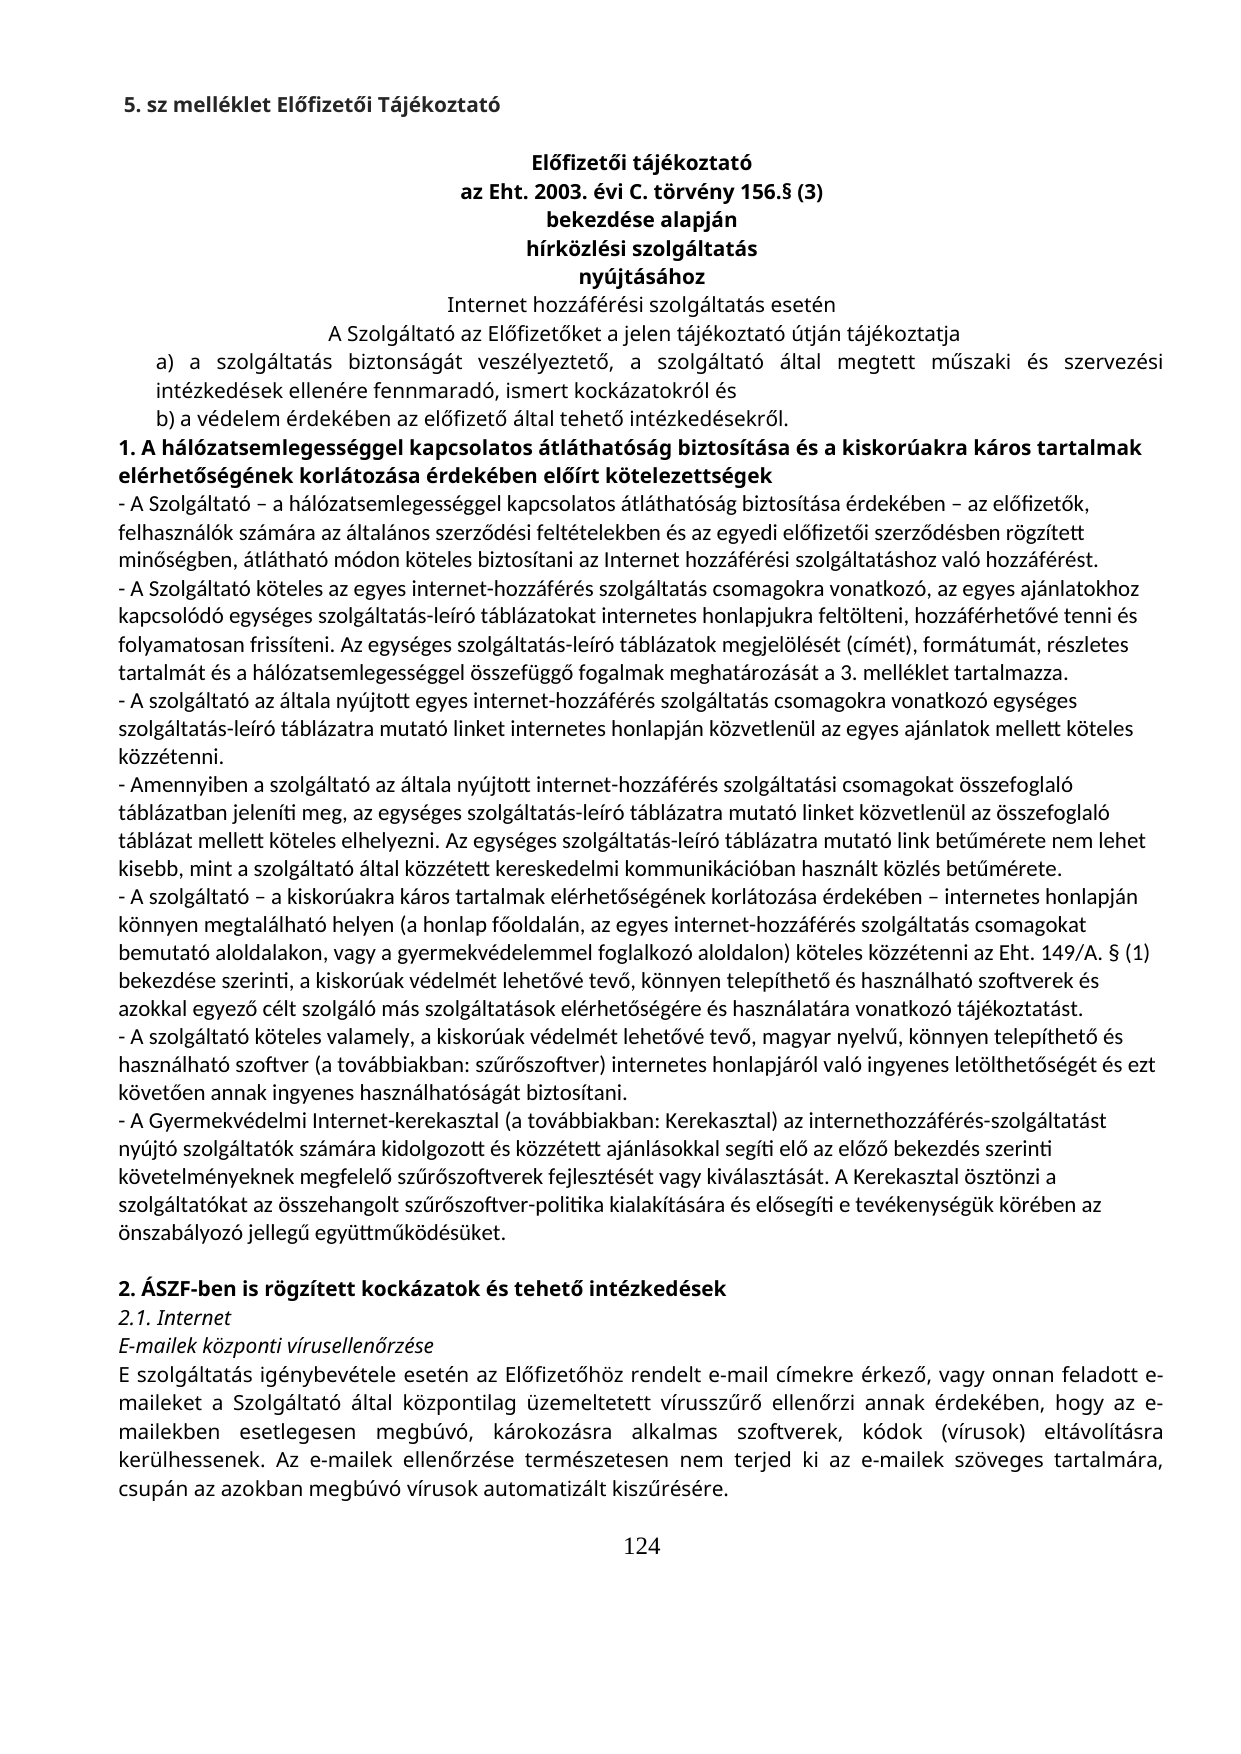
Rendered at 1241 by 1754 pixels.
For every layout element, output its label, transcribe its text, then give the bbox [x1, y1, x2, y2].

text Előfizetői tájékoztató [118, 148, 1165, 177]
text 2. ÁSZF-ben is rögzített kockázatok és tehető intézkedések [118, 1274, 1165, 1303]
text - A szolgáltató az általa nyújtott egyes internet-hozzáférés szolgáltatás csomagokra vonatkozó egységes szolgáltatás-leíró táblázatra mutató linket internetes honlapján közvetlenül az egyes ajánlatok mellett köteles közzétenni. [118, 686, 1165, 770]
text 2.1. Internet [118, 1303, 1165, 1331]
text - A szolgáltató – a kiskorúakra káros tartalmak elérhetőségének korlátozása érdekében – internetes honlapján könnyen megtalálható helyen (a honlap főoldalán, az egyes internet-hozzáférés szolgáltatás csomagokat bemutató aloldalakon, vagy a gyermekvédelemmel foglalkozó aloldalon) köteles közzétenni az Eht. 149/A. § (1) bekezdése szerinti, a kiskorúak védelmét lehetővé tevő, könnyen telepíthető és használható szoftverek és azokkal egyező célt szolgáló más szolgáltatások elérhetőségére és használatára vonatkozó tájékoztatást. [118, 882, 1165, 1022]
text hírközlési szolgáltatás [118, 234, 1165, 262]
text A Szolgáltató az Előfizetőket a jelen tájékoztató útján tájékoztatja [118, 319, 1165, 347]
text - A szolgáltató köteles valamely, a kiskorúak védelmét lehetővé tevő, magyar nyelvű, könnyen telepíthető és használható szoftver (a továbbiakban: szűrőszoftver) internetes honlapjáról való ingyenes letölthetőségét és ezt követően annak ingyenes használhatóságát biztosítani. [118, 1022, 1165, 1106]
text - A Gyermekvédelmi Internet-kerekasztal (a továbbiakban: Kerekasztal) az internethozzáférés-szolgáltatást nyújtó szolgáltatók számára kidolgozott és közzétett ajánlásokkal segíti elő az előző bekezdés szerinti követelményeknek megfelelő szűrőszoftverek fejlesztését vagy kiválasztását. A Kerekasztal ösztönzi a szolgáltatókat az összehangolt szűrőszoftver-politika kialakítására és elősegíti e tevékenységük körében az önszabályozó jellegű együttműködésüket. [118, 1106, 1165, 1246]
text - Amennyiben a szolgáltató az általa nyújtott internet-hozzáférés szolgáltatási csomagokat összefoglaló táblázatban jeleníti meg, az egységes szolgáltatás-leíró táblázatra mutató linket közvetlenül az összefoglaló táblázat mellett köteles elhelyezni. Az egységes szolgáltatás-leíró táblázatra mutató link betűmérete nem lehet kisebb, mint a szolgáltató által közzétett kereskedelmi kommunikációban használt közlés betűmérete. [118, 770, 1165, 882]
text az Eht. 2003. évi C. törvény 156.§ (3) [118, 177, 1165, 205]
text E szolgáltatás igénybevétele esetén az Előfizetőhöz rendelt e-mail címekre érkező, vagy onnan feladott e-maileket a Szolgáltató által központilag üzemeltetett vírusszűrő ellenőrzi annak érdekében, hogy az e-mailekben esetlegesen megbúvó, károkozásra alkalmas szoftverek, kódok (vírusok) eltávolításra kerülhessenek. Az e-mailek ellenőrzése természetesen nem terjed ki az e-mailek szöveges tartalmára, csupán az azokban megbúvó vírusok automatizált kiszűrésére. [118, 1360, 1165, 1502]
text bekezdése alapján [118, 205, 1165, 234]
text - A Szolgáltató köteles az egyes internet-hozzáférés szolgáltatás csomagokra vonatkozó, az egyes ajánlatokhoz kapcsolódó egységes szolgáltatás-leíró táblázatokat internetes honlapjukra feltölteni, hozzáférhetővé tenni és folyamatosan frissíteni. Az egységes szolgáltatás-leíró táblázatok megjelölését (címét), formátumát, részletes tartalmát és a hálózatsemlegességgel összefüggő fogalmak meghatározását a 3. melléklet tartalmazza. [118, 574, 1165, 686]
subtitle 5. sz melléklet Előfizetői Tájékoztató [118, 91, 1165, 119]
text b) a védelem érdekében az előfizető által tehető intézkedésekről. [156, 404, 1165, 433]
text 1. A hálózatsemlegességgel kapcsolatos átláthatóság biztosítása és a kiskorúakra káros tartalmak elérhetőségének korlátozása érdekében előírt kötelezettségek [118, 433, 1165, 489]
text a) a szolgáltatás biztonságát veszélyeztető, a szolgáltató által megtett műszaki és szervezési intézkedések ellenére fennmaradó, ismert kockázatokról és [156, 347, 1165, 404]
text E-mailek központi vírusellenőrzése [118, 1331, 1165, 1360]
text nyújtásához [118, 262, 1165, 291]
text - A Szolgáltató – a hálózatsemlegességgel kapcsolatos átláthatóság biztosítása érdekében – az előfizetők, felhasználók számára az általános szerződési feltételekben és az egyedi előfizetői szerződésben rögzített minőségben, átlátható módon köteles biztosítani az Internet hozzáférési szolgáltatáshoz való hozzáférést. [118, 489, 1165, 574]
text Internet hozzáférési szolgáltatás esetén [118, 291, 1165, 319]
